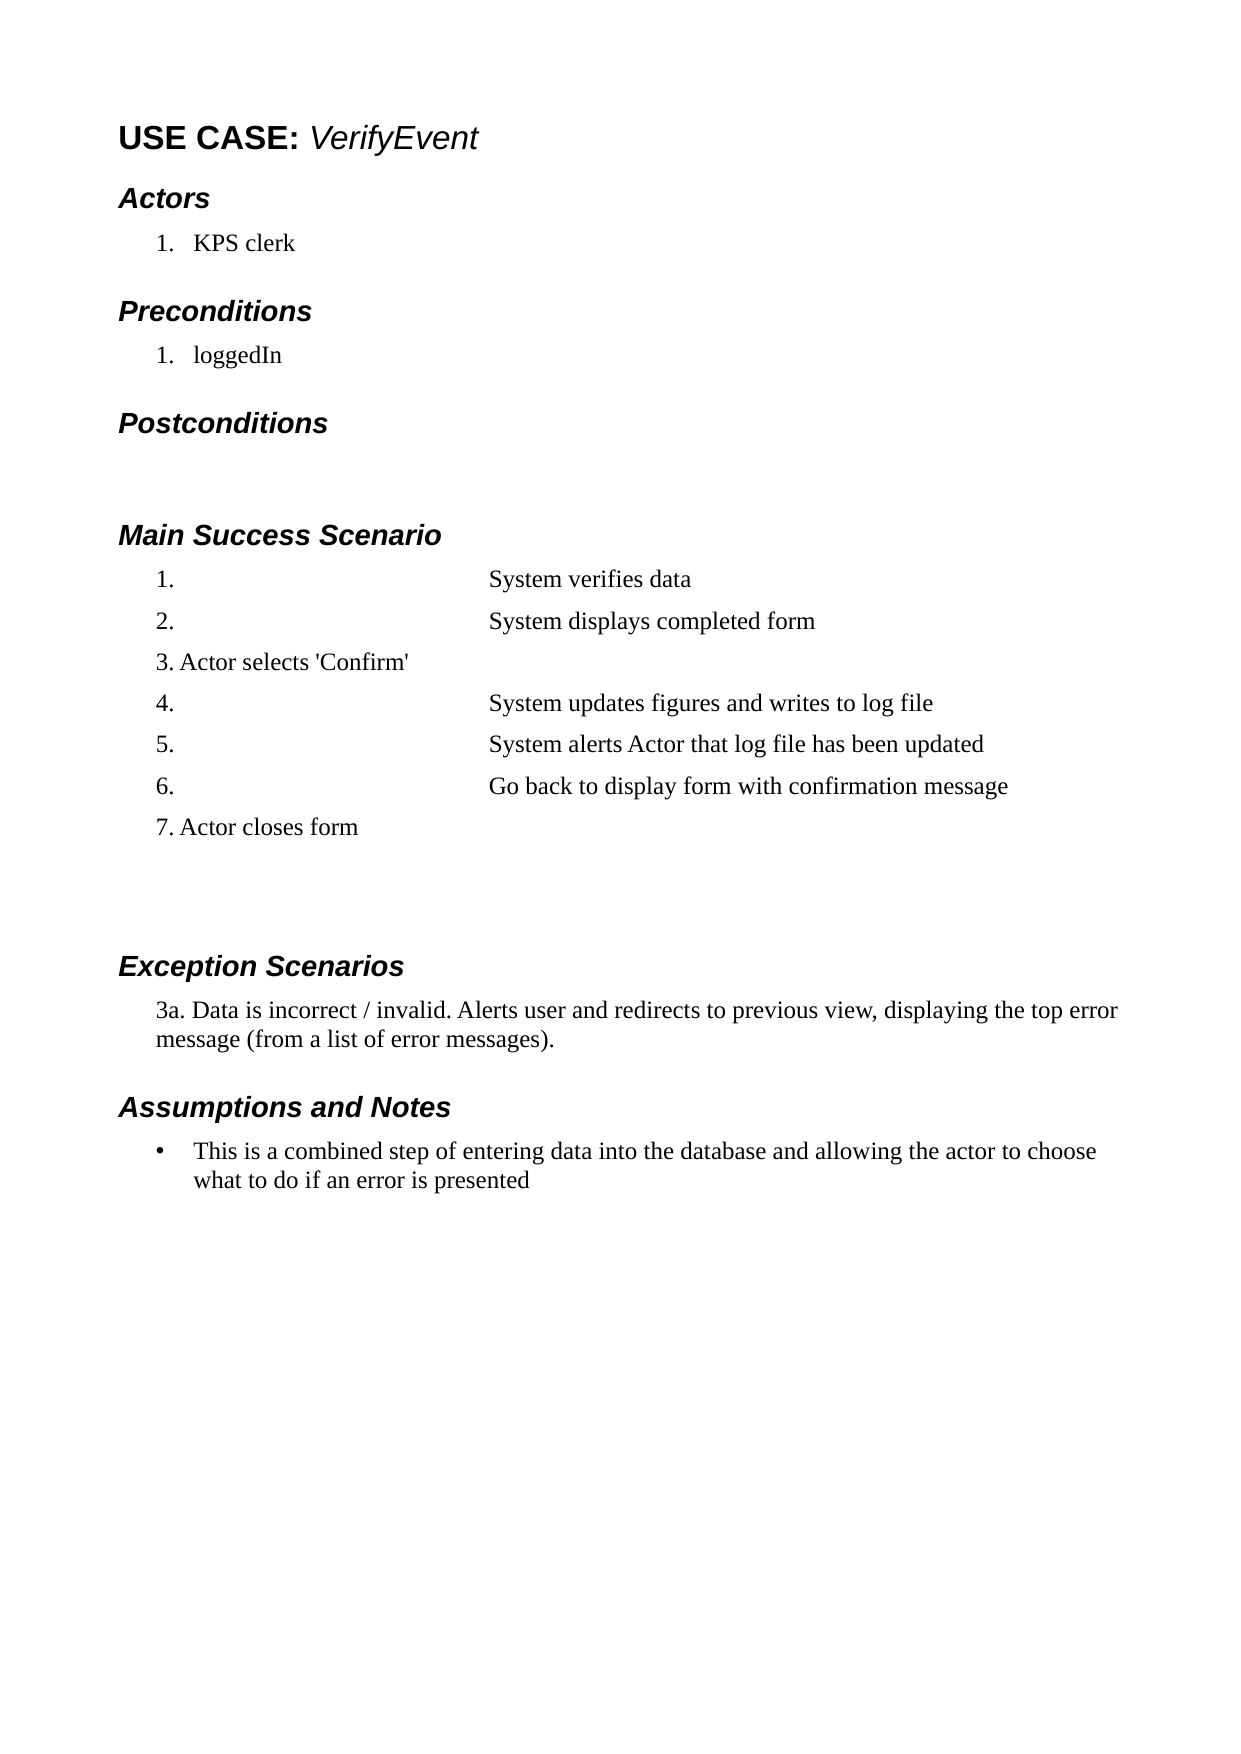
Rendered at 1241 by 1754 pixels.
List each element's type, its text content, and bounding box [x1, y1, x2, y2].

subtitle Actors [118, 182, 1122, 215]
list System updates figures and writes to log file [156, 688, 1122, 717]
subtitle Assumptions and Notes [118, 1090, 1122, 1124]
list Actor selects 'Confirm' [156, 647, 1122, 676]
list System alerts Actor that log file has been updated [156, 729, 1122, 758]
subtitle USE CASE: VerifyEvent [118, 118, 1122, 157]
list System displays completed form [156, 606, 1122, 634]
list Actor closes form [156, 812, 1122, 841]
subtitle Main Success Scenario [118, 518, 1122, 552]
list System verifies data [156, 564, 1122, 593]
subtitle Exception Scenarios [118, 949, 1122, 983]
subtitle Preconditions [118, 294, 1122, 327]
subtitle Postconditions [118, 406, 1122, 440]
list 3a. Data is incorrect / invalid. Alerts user and redirects to previous view, displaying the top error message (from a list of error messages). [156, 995, 1122, 1053]
text 1. loggedIn [156, 340, 1122, 369]
text 1. KPS clerk [156, 228, 1122, 256]
list Go back to display form with confirmation message [156, 771, 1122, 799]
list This is a combined step of entering data into the database and allowing the actor to choose what to do if an error is presented [156, 1136, 1122, 1194]
